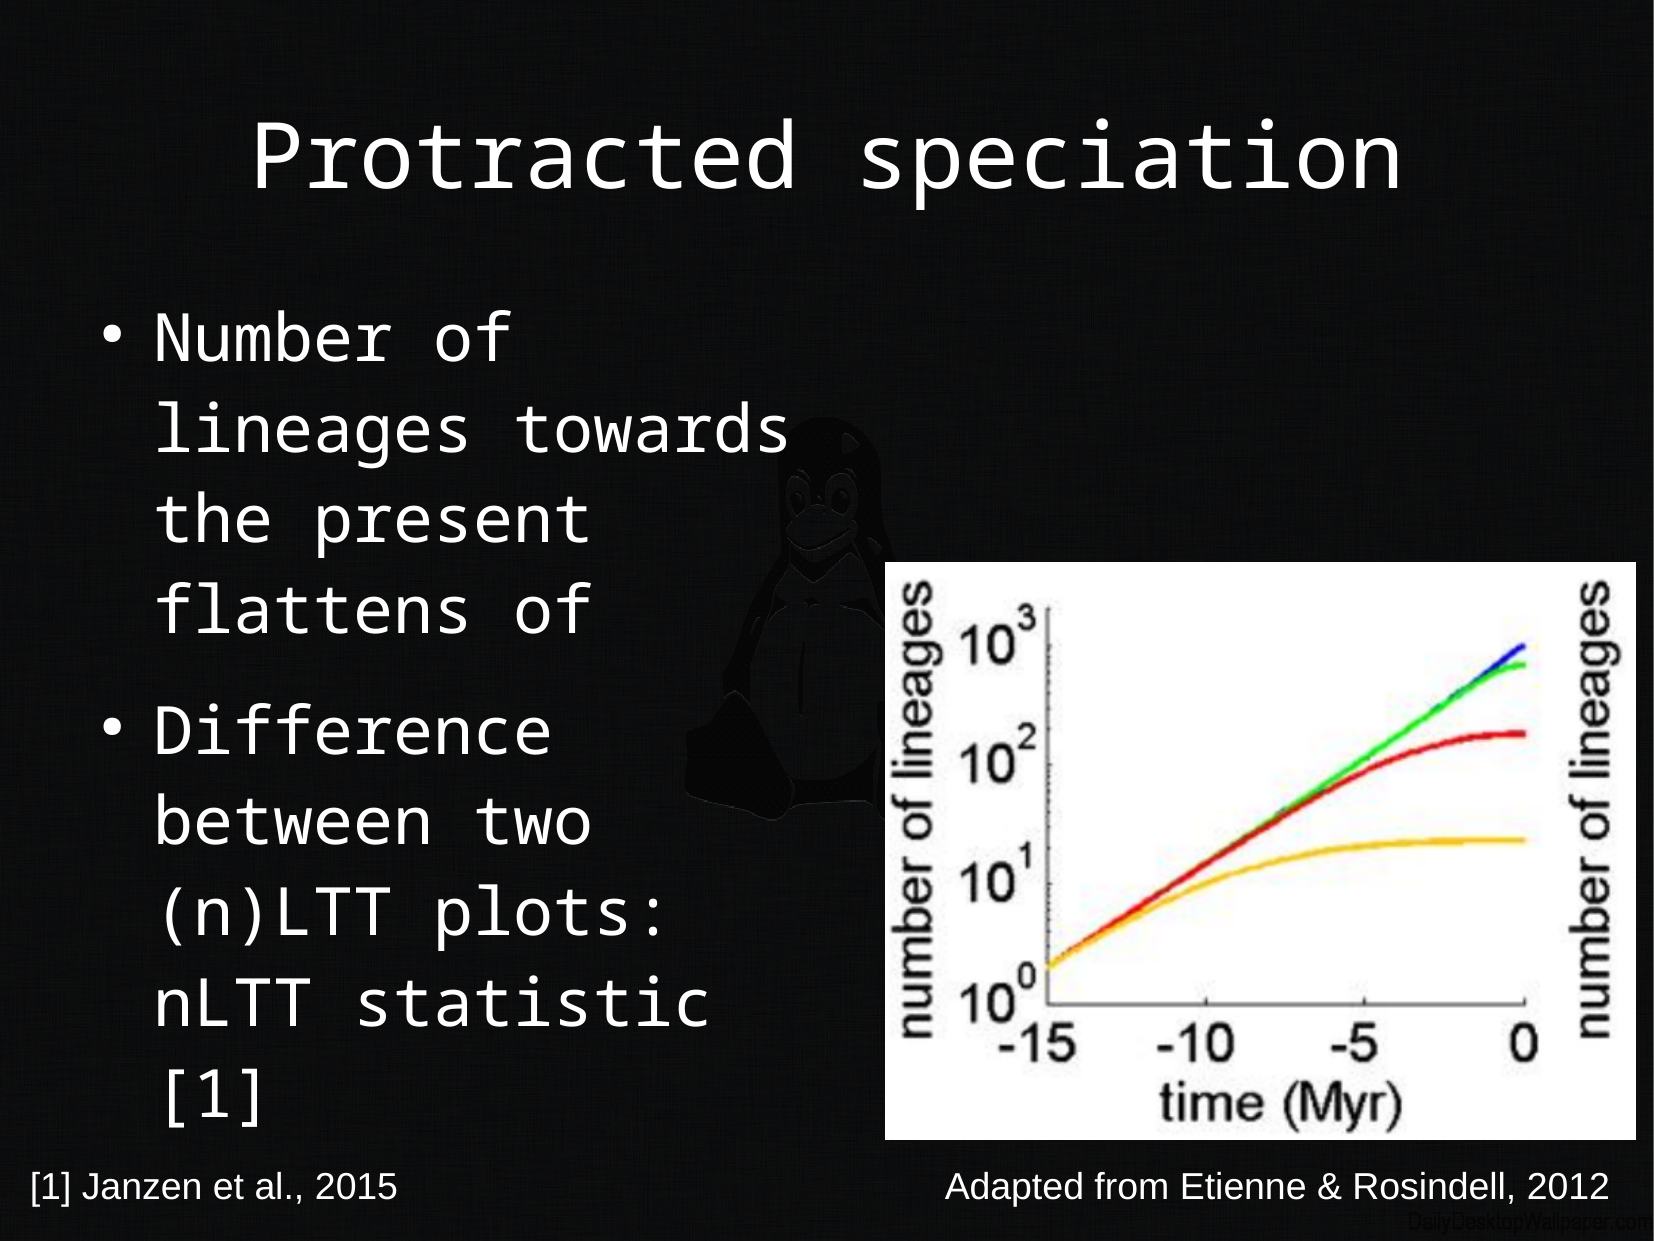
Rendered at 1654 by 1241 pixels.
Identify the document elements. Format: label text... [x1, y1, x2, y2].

title Protracted speciation [82, 49, 1571, 257]
text_box Adapted from Etienne & Rosindell, 2012 [930, 1158, 1636, 1216]
list Number of lineages towards the present flattens of Difference between two (n)LTT plots: nLTT statistic [1] [82, 290, 856, 1216]
text_box [1] Janzen et al., 2015 [15, 1158, 603, 1216]
picture [0, 0, 1654, 1241]
